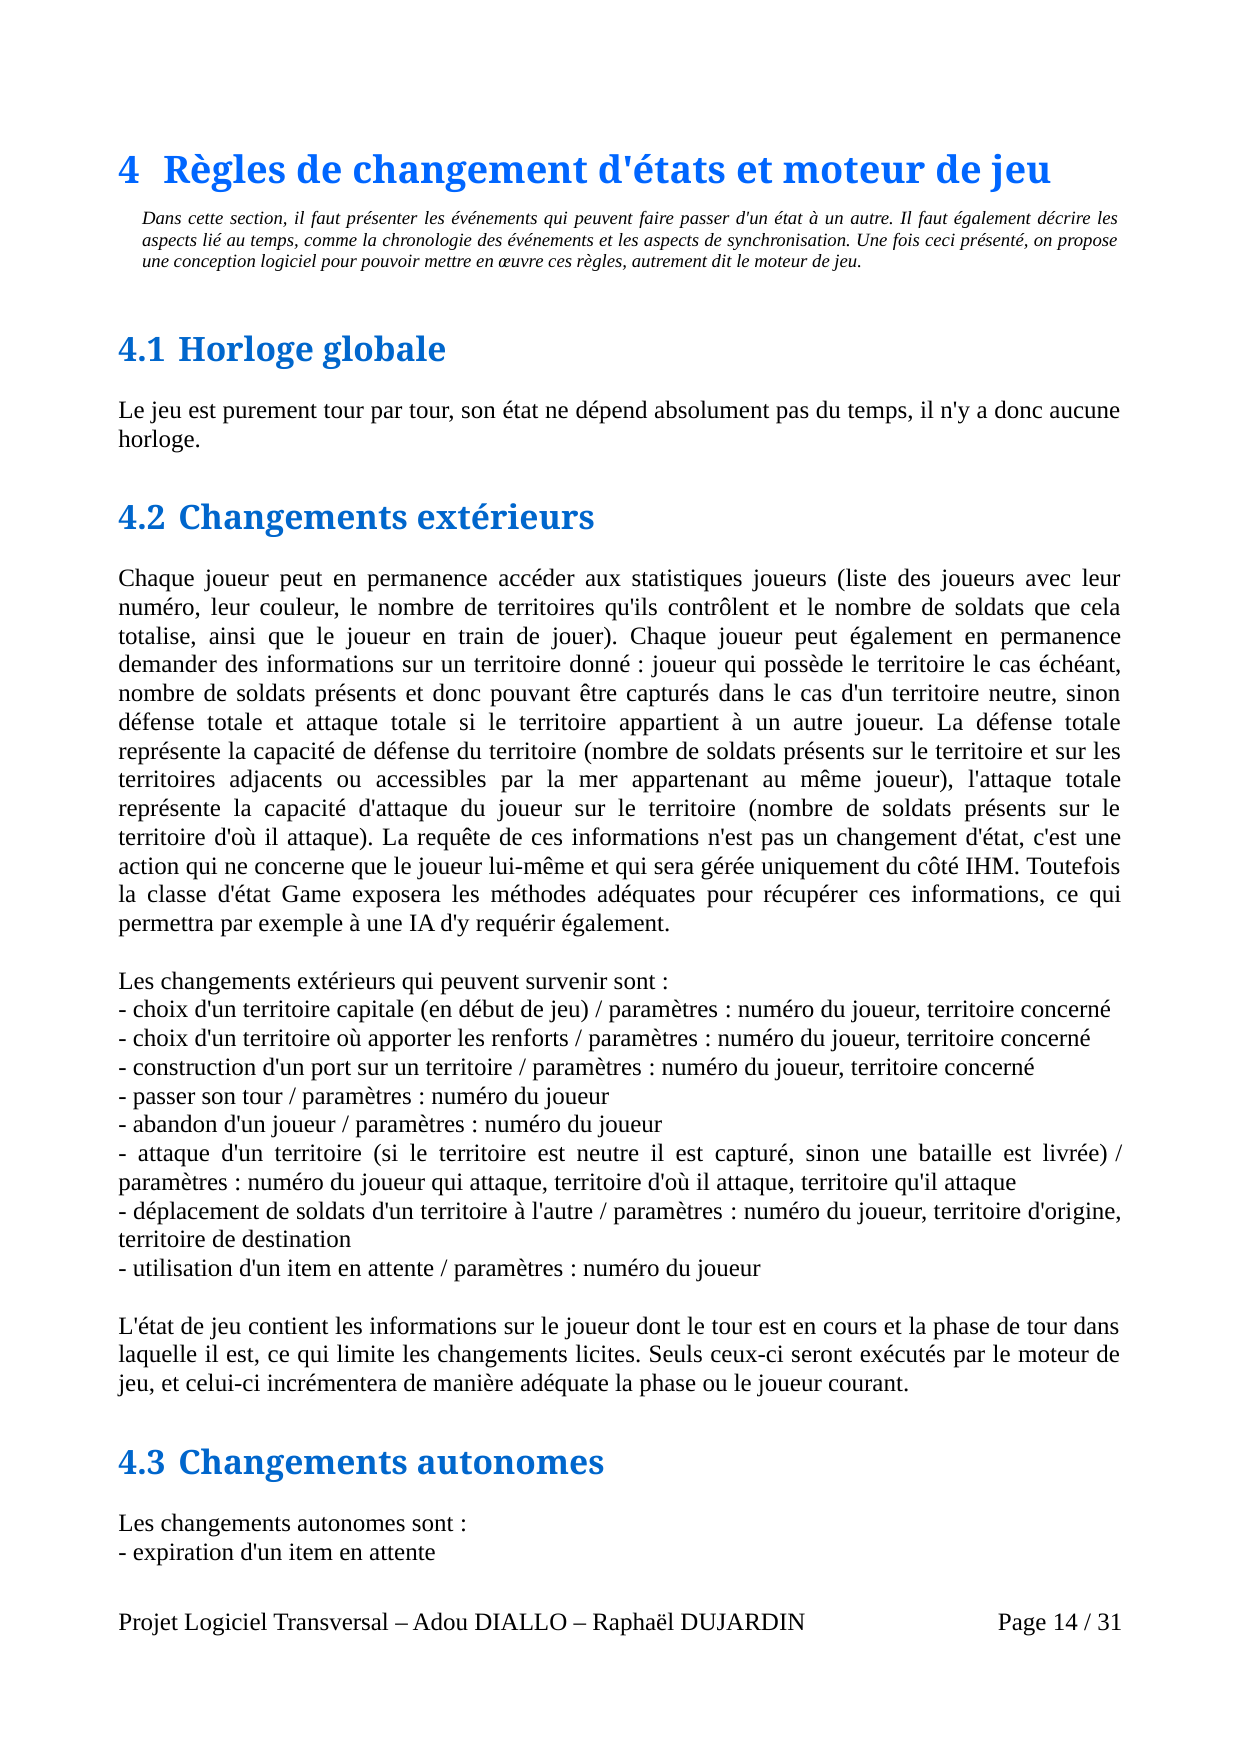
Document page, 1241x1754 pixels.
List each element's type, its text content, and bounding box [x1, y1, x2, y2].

text Les changements autonomes sont : [118, 1508, 1122, 1537]
text - construction d'un port sur un territoire / paramètres : numéro du joueur, territoire concerné [118, 1052, 1122, 1081]
text L'état de jeu contient les informations sur le joueur dont le tour est en cours et la phase de tour dans laquelle il est, ce qui limite les changements licites. Seuls ceux-ci seront exécutés par le moteur de jeu, et celui-ci incrémentera de manière adéquate la phase ou le joueur courant. [118, 1311, 1122, 1397]
text - abandon d'un joueur / paramètres : numéro du joueur [118, 1109, 1122, 1138]
subtitle Changements extérieurs [118, 494, 1122, 540]
subtitle Horloge globale [118, 326, 1122, 371]
text - choix d'un territoire capitale (en début de jeu) / paramètres : numéro du joueur, territoire concerné [118, 994, 1122, 1023]
subtitle Règles de changement d'états et moteur de jeu [118, 143, 1122, 195]
text - expiration d'un item en attente [118, 1537, 1122, 1565]
text Le jeu est purement tour par tour, son état ne dépend absolument pas du temps, il n'y a donc aucune horloge. [118, 395, 1122, 453]
text - attaque d'un territoire (si le territoire est neutre il est capturé, sinon une bataille est livrée) / paramètres : numéro du joueur qui attaque, territoire d'où il attaque, territoire qu'il attaque [118, 1138, 1122, 1196]
text Dans cette section, il faut présenter les événements qui peuvent faire passer d'un état à un autre. Il faut également décrire les aspects lié au temps, comme la chronologie des événements et les aspects de synchronisation. Une fois ceci présenté, on propose une conception logiciel pour pouvoir mettre en œuvre ces règles, autrement dit le moteur de jeu. [142, 207, 1122, 272]
subtitle Changements autonomes [118, 1438, 1122, 1484]
text Les changements extérieurs qui peuvent survenir sont : [118, 966, 1122, 994]
text Chaque joueur peut en permanence accéder aux statistiques joueurs (liste des joueurs avec leur numéro, leur couleur, le nombre de territoires qu'ils contrôlent et le nombre de soldats que cela totalise, ainsi que le joueur en train de jouer). Chaque joueur peut également en permanence demander des informations sur un territoire donné : joueur qui possède le territoire le cas échéant, nombre de soldats présents et donc pouvant être capturés dans le cas d'un territoire neutre, sinon défense totale et attaque totale si le territoire appartient à un autre joueur. La défense totale représente la capacité de défense du territoire (nombre de soldats présents sur le territoire et sur les territoires adjacents ou accessibles par la mer appartenant au même joueur), l'attaque totale représente la capacité d'attaque du joueur sur le territoire (nombre de soldats présents sur le territoire d'où il attaque). La requête de ces informations n'est pas un changement d'état, c'est une action qui ne concerne que le joueur lui-même et qui sera gérée uniquement du côté IHM. Toutefois la classe d'état Game exposera les méthodes adéquates pour récupérer ces informations, ce qui permettra par exemple à une IA d'y requérir également. [118, 563, 1122, 937]
text - déplacement de soldats d'un territoire à l'autre / paramètres : numéro du joueur, territoire d'origine, territoire de destination [118, 1196, 1122, 1253]
text - passer son tour / paramètres : numéro du joueur [118, 1081, 1122, 1109]
text - choix d'un territoire où apporter les renforts / paramètres : numéro du joueur, territoire concerné [118, 1023, 1122, 1052]
text - utilisation d'un item en attente / paramètres : numéro du joueur [118, 1253, 1122, 1282]
